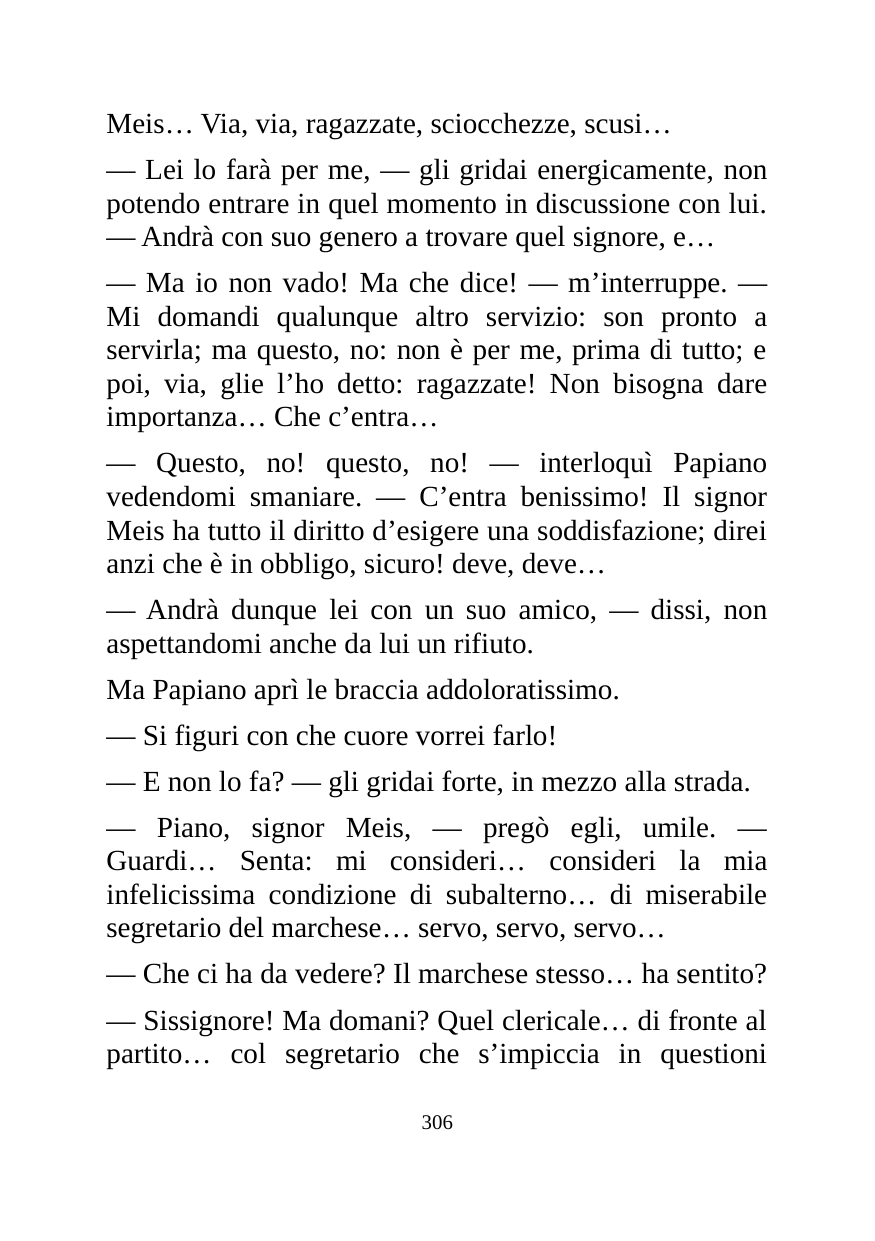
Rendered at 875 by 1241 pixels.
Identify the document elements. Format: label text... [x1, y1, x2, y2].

text — Che ci ha da vedere? Il marchese stesso… ha sentito? [106, 957, 768, 990]
text — Lei lo farà per me, — gli gridai energicamente, non potendo entrare in quel momento in discussione con lui. — Andrà con suo genero a trovare quel signore, e… [106, 152, 768, 253]
text — Piano, signor Meis, — pregò egli, umile. — Guardi… Senta: mi consideri… consideri la mia infelicissima condizione di subalterno… di miserabile segretario del marchese… servo, servo, servo… [106, 810, 768, 944]
text — Andrà dunque lei con un suo amico, — dissi, non aspettandomi anche da lui un rifiuto. [106, 592, 768, 659]
text — Questo, no! questo, no! — interloquì Papiano vedendomi smaniare. — C’entra benissimo! Il signor Meis ha tutto il diritto d’esigere una soddisfazione; direi anzi che è in obbligo, sicuro! deve, deve… [106, 446, 768, 580]
text Meis… Via, via, ragazzate, sciocchezze, scusi… [106, 106, 768, 140]
text — Ma io non vado! Ma che dice! — m’interruppe. — Mi domandi qualunque altro servizio: son pronto a servirla; ma questo, no: non è per me, prima di tutto; e poi, via, glie l’ho detto: ragazzate! Non bisogna dare importanza… Che c’entra… [106, 265, 768, 433]
text — E non lo fa? — gli gridai forte, in mezzo alla strada. [106, 764, 768, 797]
text — Sissignore! Ma domani? Quel clericale… di fronte al partito… col segretario che s’impiccia in questioni [106, 1003, 768, 1070]
text — Si figuri con che cuore vorrei farlo! [106, 718, 768, 751]
text Ma Papiano aprì le braccia addoloratissimo. [106, 672, 768, 705]
